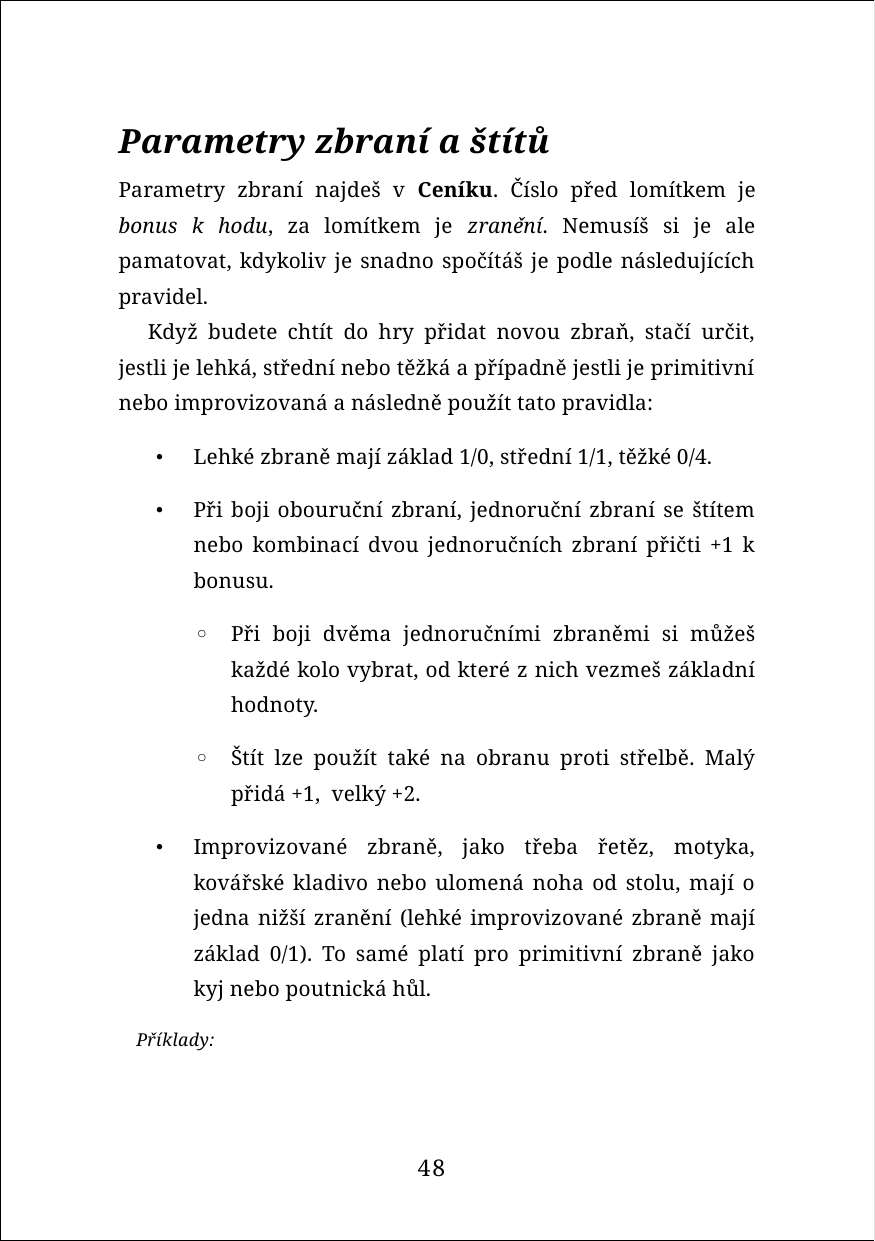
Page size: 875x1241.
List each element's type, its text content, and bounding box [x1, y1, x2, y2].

text Parametry zbraní najdeš v Ceníku. Číslo před lomítkem je bonus k hodu, za lomítkem je zranění. Nemusíš si je ale pamatovat, kdykoliv je snadno spočítáš je podle následujících pravidel. Když budete chtít do hry přidat novou zbraň, stačí určit, jestli je lehká, střední nebo těžká a případně jestli je primitivní nebo improvizovaná a následně použít tato pravidla: [118, 175, 756, 417]
list Štít lze použít také na obranu proti střelbě. Malý přidá +1, velký +2. [193, 743, 756, 807]
list Při boji obouruční zbraní, jednoruční zbraní se štítem nebo kombinací dvou jednoručních zbraní přičti +1 k bonusu. [156, 495, 756, 594]
list Improvizované zbraně, jako třeba řetěz, motyka, kovářské kladivo nebo ulomená noha od stolu, mají o jedna nižší zranění (lehké improvizované zbraně mají základ 0/1). To samé platí pro primitivní zbraně jako kyj nebo poutnická hůl. [156, 832, 756, 1003]
subtitle Parametry zbraní a štítů [118, 118, 756, 164]
list Při boji dvěma jednoručními zbraněmi si můžeš každé kolo vybrat, od které z nich vezmeš základní hodnoty. [193, 619, 756, 719]
text Příklady: [136, 1028, 756, 1052]
list Lehké zbraně mají základ 1/0, střední 1/1, těžké 0/4. [156, 442, 756, 470]
